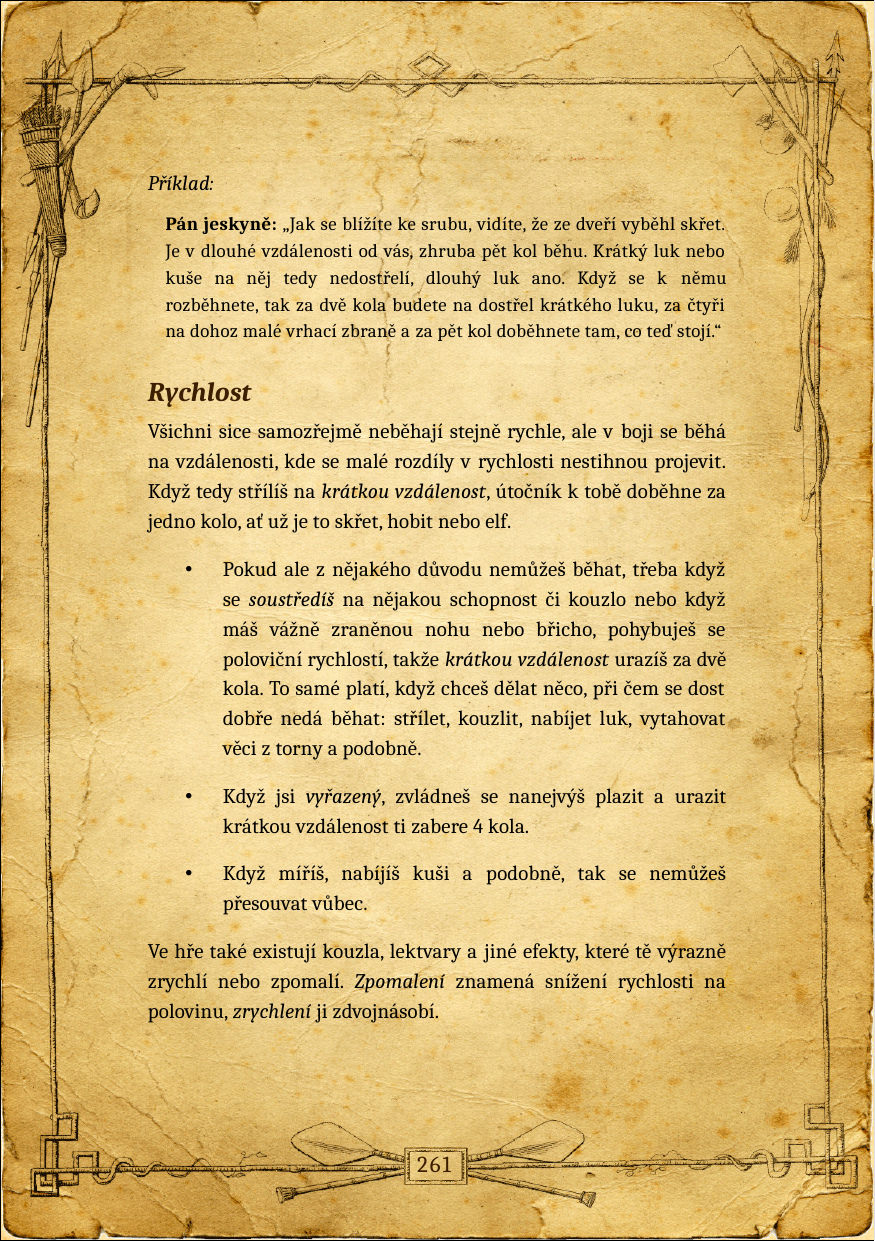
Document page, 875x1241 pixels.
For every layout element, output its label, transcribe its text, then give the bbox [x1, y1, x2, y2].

text Pán jeskyně: „Jak se blížíte ke srubu, vidíte, že ze dveří vyběhl skřet. Je v⁠ dlouhé vzdálenosti od vás, zhruba pět kol běhu. Krátký luk nebo kuše na něj tedy nedostřelí, dlouhý luk ano. Když se k⁠ němu rozběhnete, tak za dvě kola budete na dostřel krátkého luku, za čtyři na dohoz malé vrhací zbraně a⁠ za pět kol doběhnete tam, co teď stojí.“ [165, 213, 726, 342]
text Příklad: [148, 172, 726, 196]
list Když míříš, nabíjíš kuši a⁠ podobně, tak se nemůžeš přesouvat vůbec. [185, 862, 726, 916]
list Pokud ale z⁠ nějakého důvodu nemůžeš běhat, třeba když se soustředíš na nějakou schopnost či kouzlo nebo když máš vážně zraněnou nohu nebo břicho, pohybuješ se poloviční rychlostí, takže krátkou vzdálenost urazíš za dvě kola. To samé platí, když chceš dělat něco, při čem se dost dobře nedá běhat: střílet, kouzlit, nabíjet luk, vytahovat věci z⁠ torny a⁠ podobně. [185, 557, 726, 761]
text Všichni sice samozřejmě neběhají stejně rychle, ale v⁠ boji se běhá na vzdálenosti, kde se malé rozdíly v⁠ rychlosti nestihnou projevit. Když tedy střílíš na krátkou vzdálenost, útočník k⁠ tobě doběhne za jedno kolo, ať už je to skřet, hobit nebo elf. [148, 420, 726, 534]
list Když jsi vyřazený, zvládneš se nanejvýš plazit a⁠ urazit krátkou vzdálenost ti zabere 4 kola. [185, 784, 726, 838]
text Ve hře také existují kouzla, lektvary a⁠ jiné efekty, které tě výrazně zrychlí nebo zpomalí. Zpomalení znamená snížení rychlosti na polovinu, zrychlení ji zdvojnásobí. [148, 939, 726, 1023]
picture [1, 1, 874, 1240]
subtitle Rychlost [148, 377, 726, 408]
